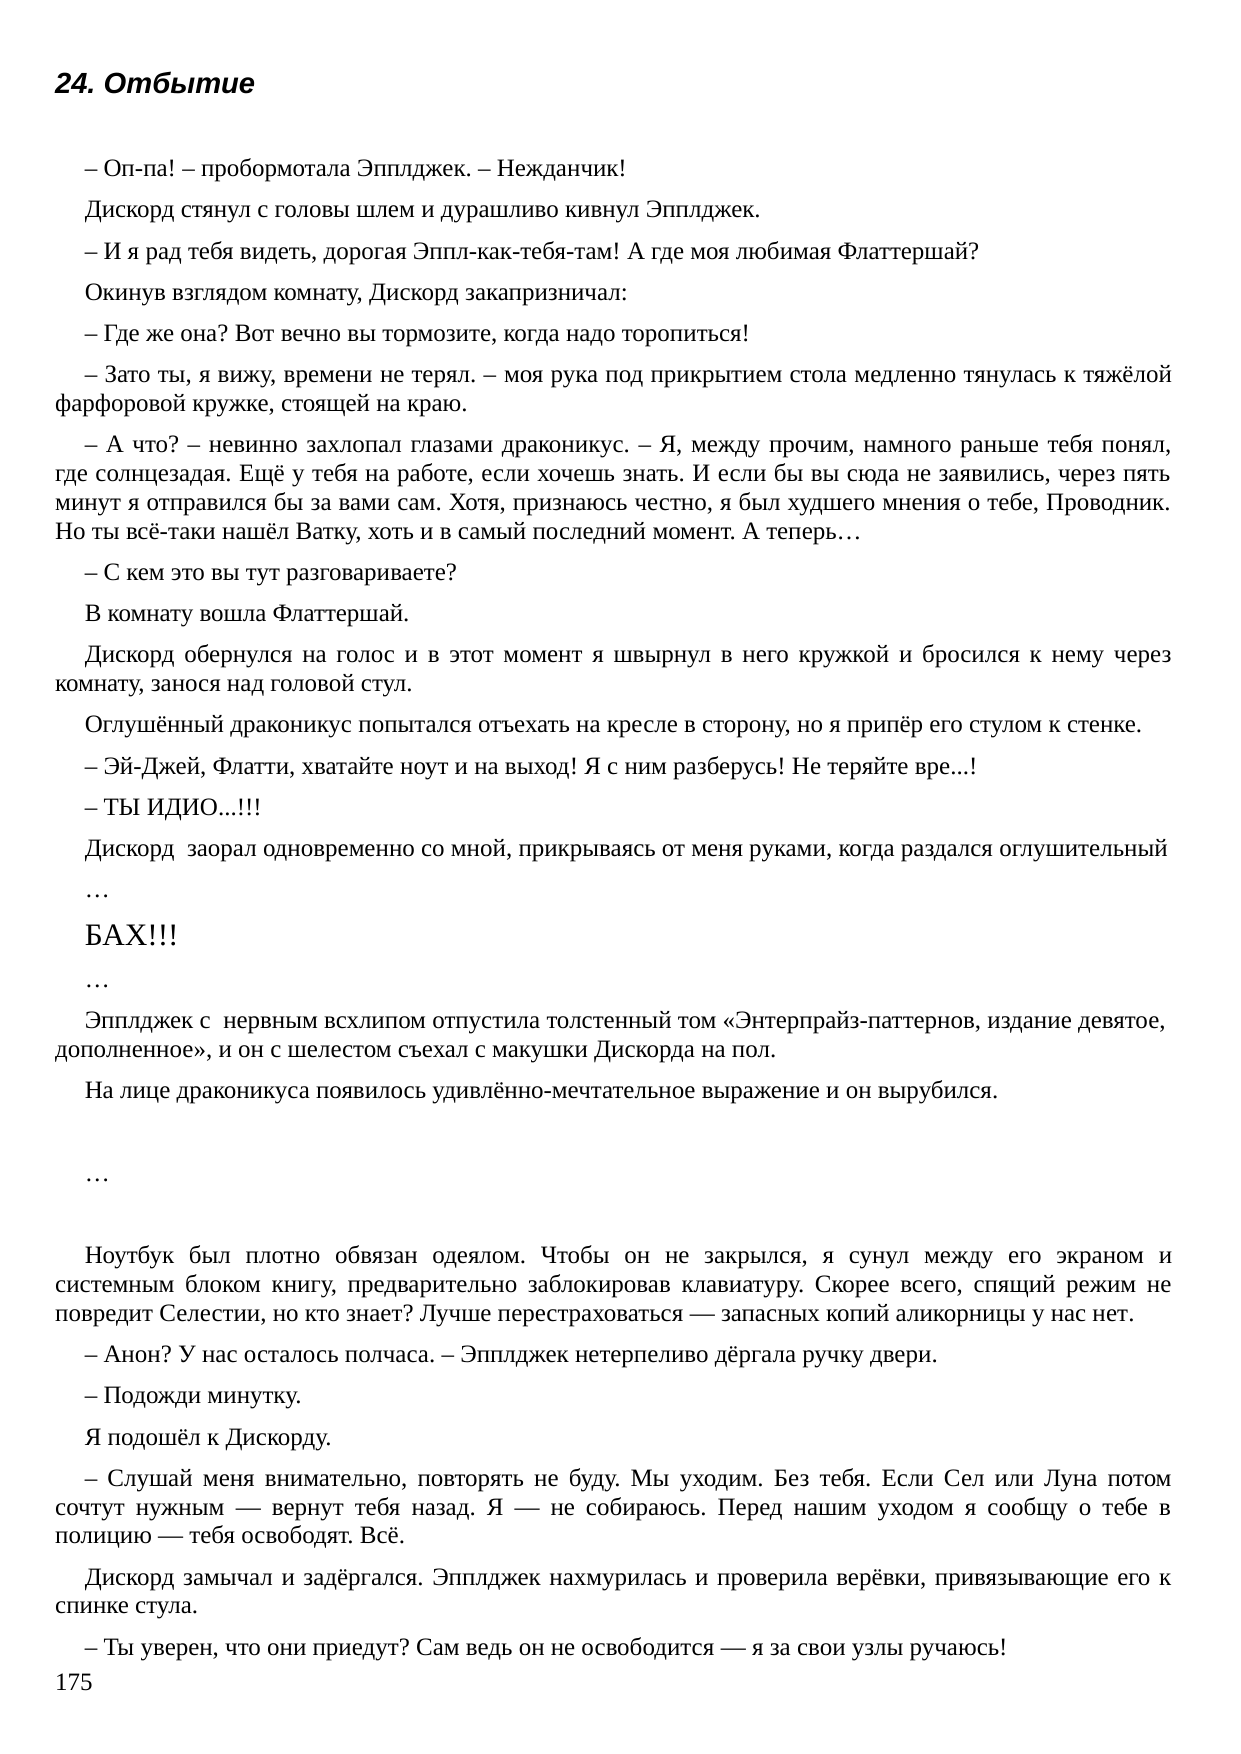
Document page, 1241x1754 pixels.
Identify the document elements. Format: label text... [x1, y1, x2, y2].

text Дискорд стянул с головы шлем и дурашливо кивнул Эпплджек. [55, 194, 1173, 223]
text БАХ!!! [55, 916, 1173, 952]
text Я подошёл к Дискорду. [55, 1422, 1173, 1451]
text Эпплджек с нервным всхлипом отпустила толстенный том «Энтерпрайз-паттернов, издание девятое, дополненное», и он с шелестом съехал с макушки Дискорда на пол. [55, 1006, 1173, 1063]
text Дискорд обернулся на голос и в этот момент я швырнул в него кружкой и бросился к нему через комнату, занося над головой стул. [55, 639, 1173, 697]
text … [55, 964, 1173, 993]
text Ноутбук был плотно обвязан одеялом. Чтобы он не закрылся, я сунул между его экраном и системным блоком книгу, предварительно заблокировав клавиатуру. Скорее всего, спящий режим не повредит Селестии, но кто знает? Лучше перестраховаться — запасных копий аликорницы у нас нет. [55, 1241, 1173, 1327]
text – Ты уверен, что они приедут? Сам ведь он не освободится — я за свои узлы ручаюсь! [55, 1632, 1173, 1661]
text – С кем это вы тут разговариваете? [55, 557, 1173, 586]
text – Зато ты, я вижу, времени не терял. – моя рука под прикрытием стола медленно тянулась к тяжёлой фарфоровой кружке, стоящей на краю. [55, 359, 1173, 417]
text Оглушённый драконикус попытался отъехать на кресле в сторону, но я припёр его стулом к стенке. [55, 709, 1173, 738]
text На лице драконикуса появилось удивлённо-мечтательное выражение и он вырубился. [55, 1076, 1173, 1104]
text В комнату вошла Флаттершай. [55, 598, 1173, 627]
text Окинув взглядом комнату, Дискорд закапризничал: [55, 277, 1173, 306]
text – Анон? У нас осталось полчаса. – Эпплджек нетерпеливо дёргала ручку двери. [55, 1339, 1173, 1368]
text – Эй-Джей, Флатти, хватайте ноут и на выход! Я с ним разберусь! Не теряйте вре...! [55, 751, 1173, 779]
text – ТЫ ИДИО...!!! [55, 792, 1173, 821]
text … [55, 1158, 1173, 1187]
text – И я рад тебя видеть, дорогая Эппл-как-тебя-там! А где моя любимая Флаттершай? [55, 236, 1173, 264]
text – Где же она? Вот вечно вы тормозите, когда надо торопиться! [55, 318, 1173, 347]
text … [55, 874, 1173, 903]
subtitle 24. Отбытие [55, 66, 1173, 99]
text Дискорд замычал и задёргался. Эпплджек нахмурилась и проверила верёвки, привязывающие его к спинке стула. [55, 1562, 1173, 1619]
text Дискорд заорал одновременно со мной, прикрываясь от меня руками, когда раздался оглушительный [55, 833, 1173, 862]
text – А что? – невинно захлопал глазами драконикус. – Я, между прочим, намного раньше тебя понял, где солнцезадая. Ещё у тебя на работе, если хочешь знать. И если бы вы сюда не заявились, через пять минут я отправился бы за вами сам. Хотя, признаюсь честно, я был худшего мнения о тебе, Проводник. Но ты всё-таки нашёл Ватку, хоть и в самый последний момент. А теперь… [55, 429, 1173, 544]
text – Слушай меня внимательно, повторять не буду. Мы уходим. Без тебя. Если Сел или Луна потом сочтут нужным — вернут тебя назад. Я — не собираюсь. Перед нашим уходом я сообщу о тебе в полицию — тебя освободят. Всё. [55, 1463, 1173, 1549]
text – Оп-па! – пробормотала Эпплджек. – Нежданчик! [55, 153, 1173, 182]
text – Подожди минутку. [55, 1381, 1173, 1409]
